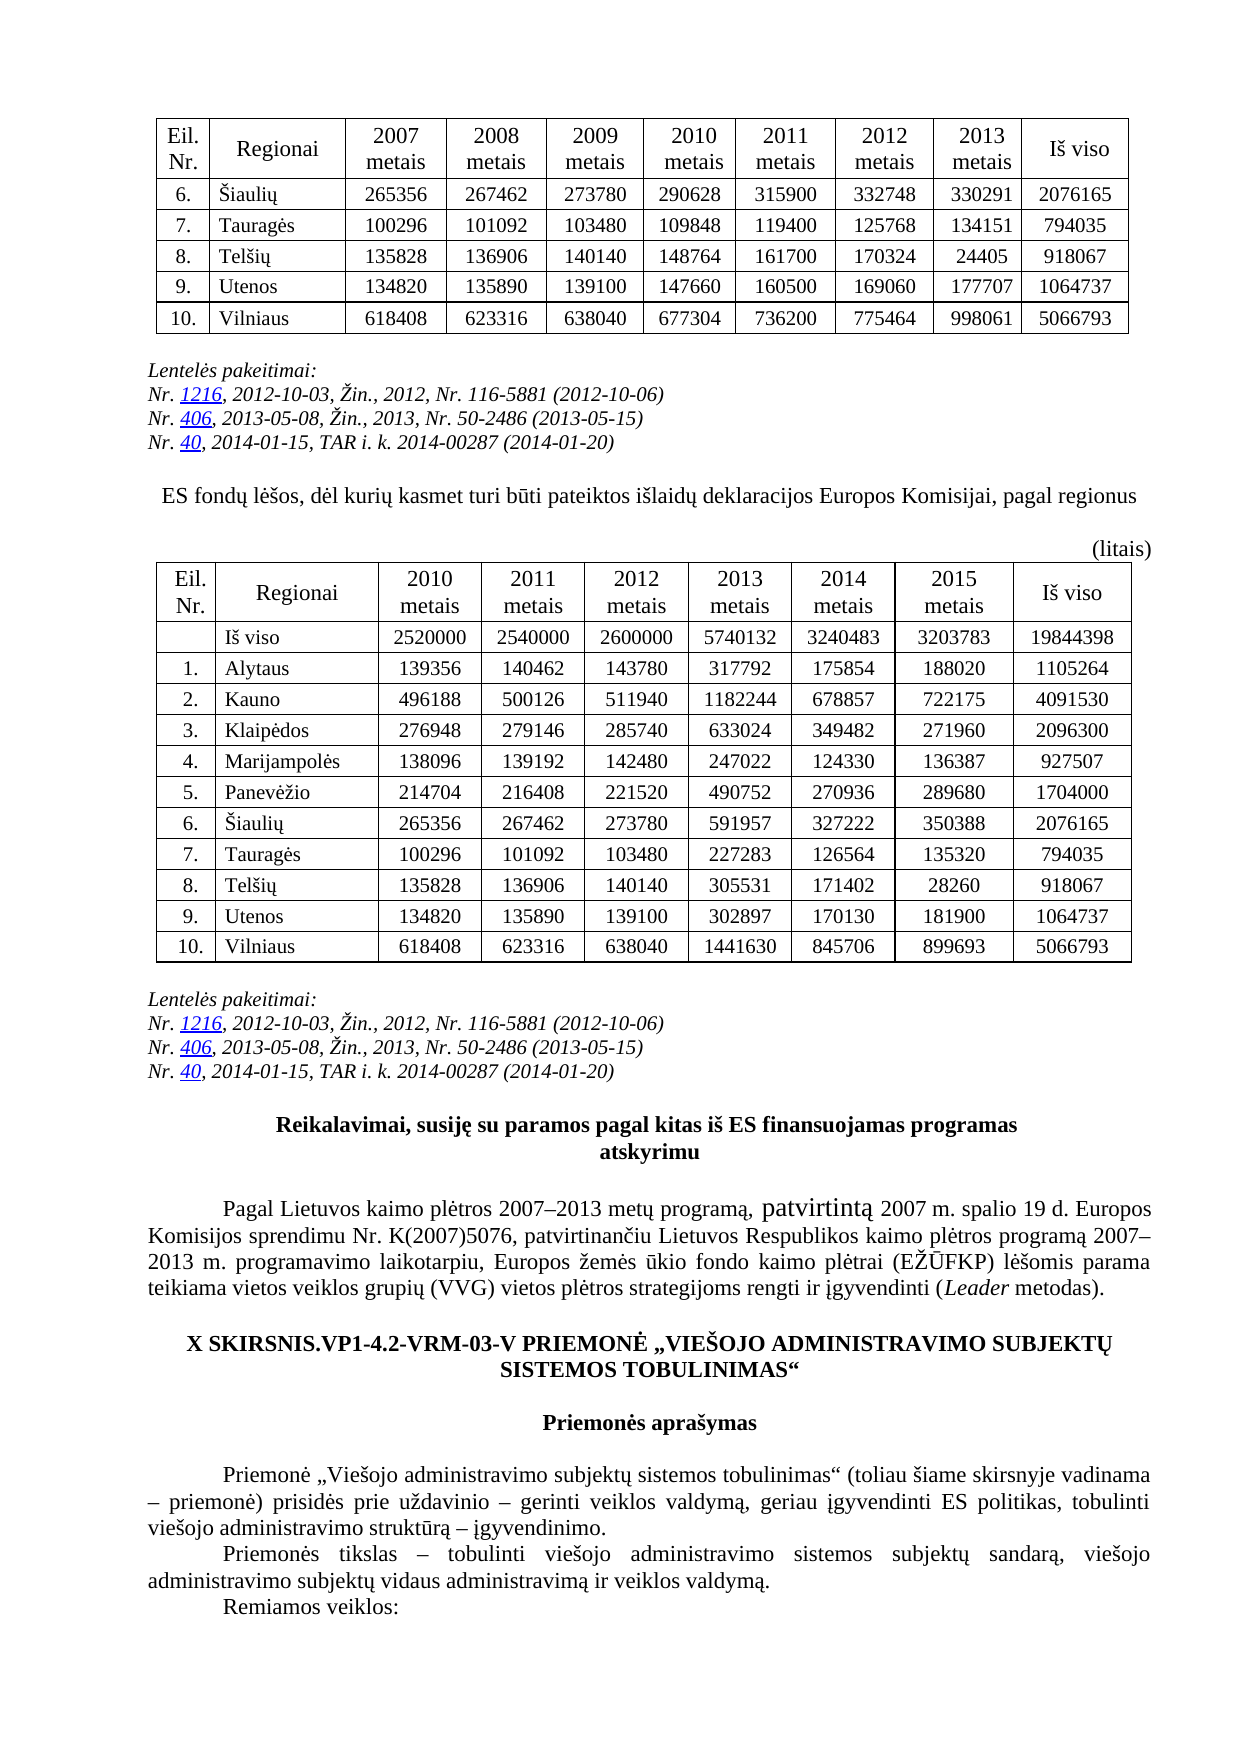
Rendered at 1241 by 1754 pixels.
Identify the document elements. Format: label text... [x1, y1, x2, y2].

text (litais) [148, 535, 1152, 562]
table_cell 998061 [934, 303, 1021, 332]
table_cell 134820 [379, 901, 481, 931]
table_cell Kauno [216, 684, 378, 714]
table_cell 24405 [934, 241, 1021, 271]
table_cell 19844398 [1014, 622, 1131, 652]
table_header 2010 metais [379, 563, 481, 621]
table_cell 677304 [644, 303, 735, 332]
table_cell 160500 [736, 272, 835, 301]
text Pagal Lietuvos kaimo plėtros 2007–2013 metų programą, patvirtintą 2007 m. spalio 19 d. Europos Komisijos sprendimu Nr. K(2007)5076, patvirtinančiu Lietuvos Respublikos kaimo plėtros programą 2007–2013 m. programavimo laikotarpiu, Europos žemės ūkio fondo kaimo plėtrai (EŽŪFKP) lėšomis parama teikiama vietos veiklos grupių (VVG) vietos plėtros strategijoms rengti ir įgyvendinti (Leader metodas). [148, 1191, 1152, 1301]
table_cell Marijampolės [216, 746, 378, 776]
table_cell Tauragės [210, 210, 345, 239]
table_cell 500126 [482, 684, 584, 714]
table_cell 125768 [836, 210, 933, 239]
table_cell 8. [157, 870, 215, 899]
table_cell 101092 [482, 839, 584, 869]
table_cell 1. [157, 653, 215, 683]
table_cell 139356 [379, 653, 481, 683]
table_cell Šiaulių [216, 808, 378, 838]
table_cell 139192 [482, 746, 584, 776]
table_cell 3. [157, 715, 215, 745]
table_cell 4. [157, 746, 215, 776]
text Remiamos veiklos: [148, 1593, 1152, 1619]
table_cell 279146 [482, 715, 584, 745]
table_cell 1182244 [689, 684, 791, 714]
table_cell 101092 [447, 210, 546, 239]
table_cell 305531 [689, 870, 791, 899]
table_cell Šiaulių [210, 179, 345, 209]
table_cell 7. [157, 210, 209, 239]
table_cell 591957 [689, 808, 791, 838]
table_cell 918067 [1022, 241, 1128, 271]
table_cell 134151 [934, 210, 1021, 239]
table_cell 216408 [482, 777, 584, 807]
table_cell 2520000 [379, 622, 481, 652]
table_cell 736200 [736, 303, 835, 332]
text Nr. 1216, 2012-10-03, Žin., 2012, Nr. 116-5881 (2012-10-06) [148, 1011, 1152, 1035]
table_cell 1064737 [1022, 272, 1128, 301]
table_cell 221520 [585, 777, 688, 807]
table_header Eil. Nr. [157, 119, 209, 178]
table_cell 618408 [346, 303, 446, 332]
table_header 2007 metais [346, 119, 446, 178]
table_cell 638040 [547, 303, 643, 332]
table_cell 126564 [792, 839, 894, 869]
table_cell 678857 [792, 684, 894, 714]
table_cell Tauragės [216, 839, 378, 869]
table_cell 143780 [585, 653, 688, 683]
table_cell 103480 [547, 210, 643, 239]
table_cell 315900 [736, 179, 835, 209]
table_cell Iš viso [216, 622, 378, 652]
table_cell 135890 [482, 901, 584, 931]
table_cell 140140 [585, 870, 688, 899]
table_cell 109848 [644, 210, 735, 239]
table_cell 2076165 [1022, 179, 1128, 209]
text Nr. 40, 2014-01-15, TAR i. k. 2014-00287 (2014-01-20) [148, 430, 1152, 454]
table_cell 332748 [836, 179, 933, 209]
table_cell 350388 [896, 808, 1013, 838]
table_cell 276948 [379, 715, 481, 745]
table_cell 188020 [896, 653, 1013, 683]
table_cell 136906 [447, 241, 546, 271]
table_header 2012 metais [585, 563, 688, 621]
table_cell 147660 [644, 272, 735, 301]
table_cell 267462 [447, 179, 546, 209]
table_header 2015 metais [896, 563, 1013, 621]
table_header 2008 metais [447, 119, 546, 178]
table_cell 119400 [736, 210, 835, 239]
table_cell 623316 [482, 932, 584, 961]
table_cell 142480 [585, 746, 688, 776]
text Nr. 1216, 2012-10-03, Žin., 2012, Nr. 116-5881 (2012-10-06) [148, 382, 1152, 406]
table_cell 6. [157, 808, 215, 838]
table_cell 490752 [689, 777, 791, 807]
table_cell 775464 [836, 303, 933, 332]
table_cell 794035 [1022, 210, 1128, 239]
table_cell 135320 [896, 839, 1013, 869]
table_cell 4091530 [1014, 684, 1131, 714]
table_cell 9. [157, 272, 209, 301]
table_cell 285740 [585, 715, 688, 745]
table_cell 618408 [379, 932, 481, 961]
table_cell Vilniaus [216, 932, 378, 961]
table_cell Klaipėdos [216, 715, 378, 745]
table_cell 134820 [346, 272, 446, 301]
table_cell 638040 [585, 932, 688, 961]
table_cell 5. [157, 777, 215, 807]
table_header Iš viso [1022, 119, 1128, 178]
text Priemonės aprašymas [148, 1409, 1152, 1435]
table_cell 633024 [689, 715, 791, 745]
table_cell 140462 [482, 653, 584, 683]
table_cell 227283 [689, 839, 791, 869]
table_cell 330291 [934, 179, 1021, 209]
table_cell 271960 [896, 715, 1013, 745]
table_cell 139100 [547, 272, 643, 301]
table_cell 3203783 [896, 622, 1013, 652]
table_cell 2076165 [1014, 808, 1131, 838]
table_cell 138096 [379, 746, 481, 776]
text Nr. 406, 2013-05-08, Žin., 2013, Nr. 50-2486 (2013-05-15) [148, 1035, 1152, 1059]
table_cell 170324 [836, 241, 933, 271]
table_cell 845706 [792, 932, 894, 961]
table_header 2011 metais [736, 119, 835, 178]
table_header 2012 metais [836, 119, 933, 178]
table_cell 290628 [644, 179, 735, 209]
table_cell 28260 [896, 870, 1013, 899]
table_cell 5066793 [1014, 932, 1131, 961]
table_cell 10. [157, 303, 209, 332]
table_header 2011 metais [482, 563, 584, 621]
text ES fondų lėšos, dėl kurių kasmet turi būti pateiktos išlaidų deklaracijos Europos Komisijai, pagal regionus [148, 482, 1152, 509]
table_cell 8. [157, 241, 209, 271]
table_cell 511940 [585, 684, 688, 714]
table_cell 181900 [896, 901, 1013, 931]
table_cell 7. [157, 839, 215, 869]
text X SKIRSNIS.VP1-4.2-VRM-03-V PRIEMONĖ „VIEŠOJO ADMINISTRAVIMO SUBJEKTŲ SISTEMOS TOBULINIMAS“ [148, 1329, 1152, 1382]
text Reikalavimai, susiję su paramos pagal kitas iš ES finansuojamas programas atskyrimu [148, 1112, 1152, 1164]
table_cell 103480 [585, 839, 688, 869]
table_cell Vilniaus [210, 303, 345, 332]
table_cell 3240483 [792, 622, 894, 652]
table_cell 623316 [447, 303, 546, 332]
table_header 2013 metais [934, 119, 1021, 178]
table_cell 148764 [644, 241, 735, 271]
table_cell 100296 [379, 839, 481, 869]
table_cell Utenos [216, 901, 378, 931]
table_cell 899693 [896, 932, 1013, 961]
table_cell 169060 [836, 272, 933, 301]
table_cell 5066793 [1022, 303, 1128, 332]
text Priemonės tikslas – tobulinti viešojo administravimo sistemos subjektų sandarą, viešojo administravimo subjektų vidaus administravimą ir veiklos valdymą. [148, 1540, 1152, 1593]
table_cell 135828 [346, 241, 446, 271]
table_header 2009 metais [547, 119, 643, 178]
table_cell 135890 [447, 272, 546, 301]
table_cell 273780 [585, 808, 688, 838]
table_cell 2540000 [482, 622, 584, 652]
table_cell 317792 [689, 653, 791, 683]
table_cell Utenos [210, 272, 345, 301]
table_cell 1704000 [1014, 777, 1131, 807]
text Lentelės pakeitimai: [148, 357, 1152, 382]
table_cell Alytaus [216, 653, 378, 683]
table_cell 270936 [792, 777, 894, 807]
table_cell 918067 [1014, 870, 1131, 899]
table_header Eil. Nr. [157, 563, 215, 621]
table_cell 10. [157, 932, 215, 961]
table_cell 327222 [792, 808, 894, 838]
table_cell [157, 622, 215, 652]
table_cell 794035 [1014, 839, 1131, 869]
table_cell 177707 [934, 272, 1021, 301]
text Priemonė „Viešojo administravimo subjektų sistemos tobulinimas“ (toliau šiame skirsnyje vadinama – priemonė) prisidės prie uždavinio – gerinti veiklos valdymą, geriau įgyvendinti ES politikas, tobulinti viešojo administravimo struktūrą – įgyvendinimo. [148, 1461, 1152, 1540]
table_cell 1105264 [1014, 653, 1131, 683]
table_cell 139100 [585, 901, 688, 931]
table_cell 175854 [792, 653, 894, 683]
table_header 2014 metais [792, 563, 894, 621]
text Lentelės pakeitimai: [148, 987, 1152, 1011]
table_cell 349482 [792, 715, 894, 745]
table_cell 124330 [792, 746, 894, 776]
table_cell 265356 [379, 808, 481, 838]
table_cell 2096300 [1014, 715, 1131, 745]
table_cell 170130 [792, 901, 894, 931]
table_cell 161700 [736, 241, 835, 271]
table_cell 265356 [346, 179, 446, 209]
table_cell Panevėžio [216, 777, 378, 807]
table_cell 5740132 [689, 622, 791, 652]
table_header 2013 metais [689, 563, 791, 621]
table_cell 273780 [547, 179, 643, 209]
table_cell 289680 [896, 777, 1013, 807]
table_cell 1441630 [689, 932, 791, 961]
table_header Regionai [210, 119, 345, 178]
table_cell 136906 [482, 870, 584, 899]
table_cell 214704 [379, 777, 481, 807]
table_cell 247022 [689, 746, 791, 776]
table_cell 136387 [896, 746, 1013, 776]
table_cell 496188 [379, 684, 481, 714]
table_cell 1064737 [1014, 901, 1131, 931]
table_header 2010 metais [644, 119, 735, 178]
table_cell 9. [157, 901, 215, 931]
table_cell 6. [157, 179, 209, 209]
table_cell 2600000 [585, 622, 688, 652]
table_cell 267462 [482, 808, 584, 838]
table_header Regionai [216, 563, 378, 621]
table_cell Telšių [210, 241, 345, 271]
table_cell 927507 [1014, 746, 1131, 776]
table_cell 302897 [689, 901, 791, 931]
table_cell 100296 [346, 210, 446, 239]
text Nr. 40, 2014-01-15, TAR i. k. 2014-00287 (2014-01-20) [148, 1059, 1152, 1083]
table_cell 722175 [896, 684, 1013, 714]
table_cell 135828 [379, 870, 481, 899]
table_cell Telšių [216, 870, 378, 899]
table_cell 140140 [547, 241, 643, 271]
table_header Iš viso [1014, 563, 1131, 621]
table_cell 171402 [792, 870, 894, 899]
table_cell 2. [157, 684, 215, 714]
text Nr. 406, 2013-05-08, Žin., 2013, Nr. 50-2486 (2013-05-15) [148, 406, 1152, 430]
